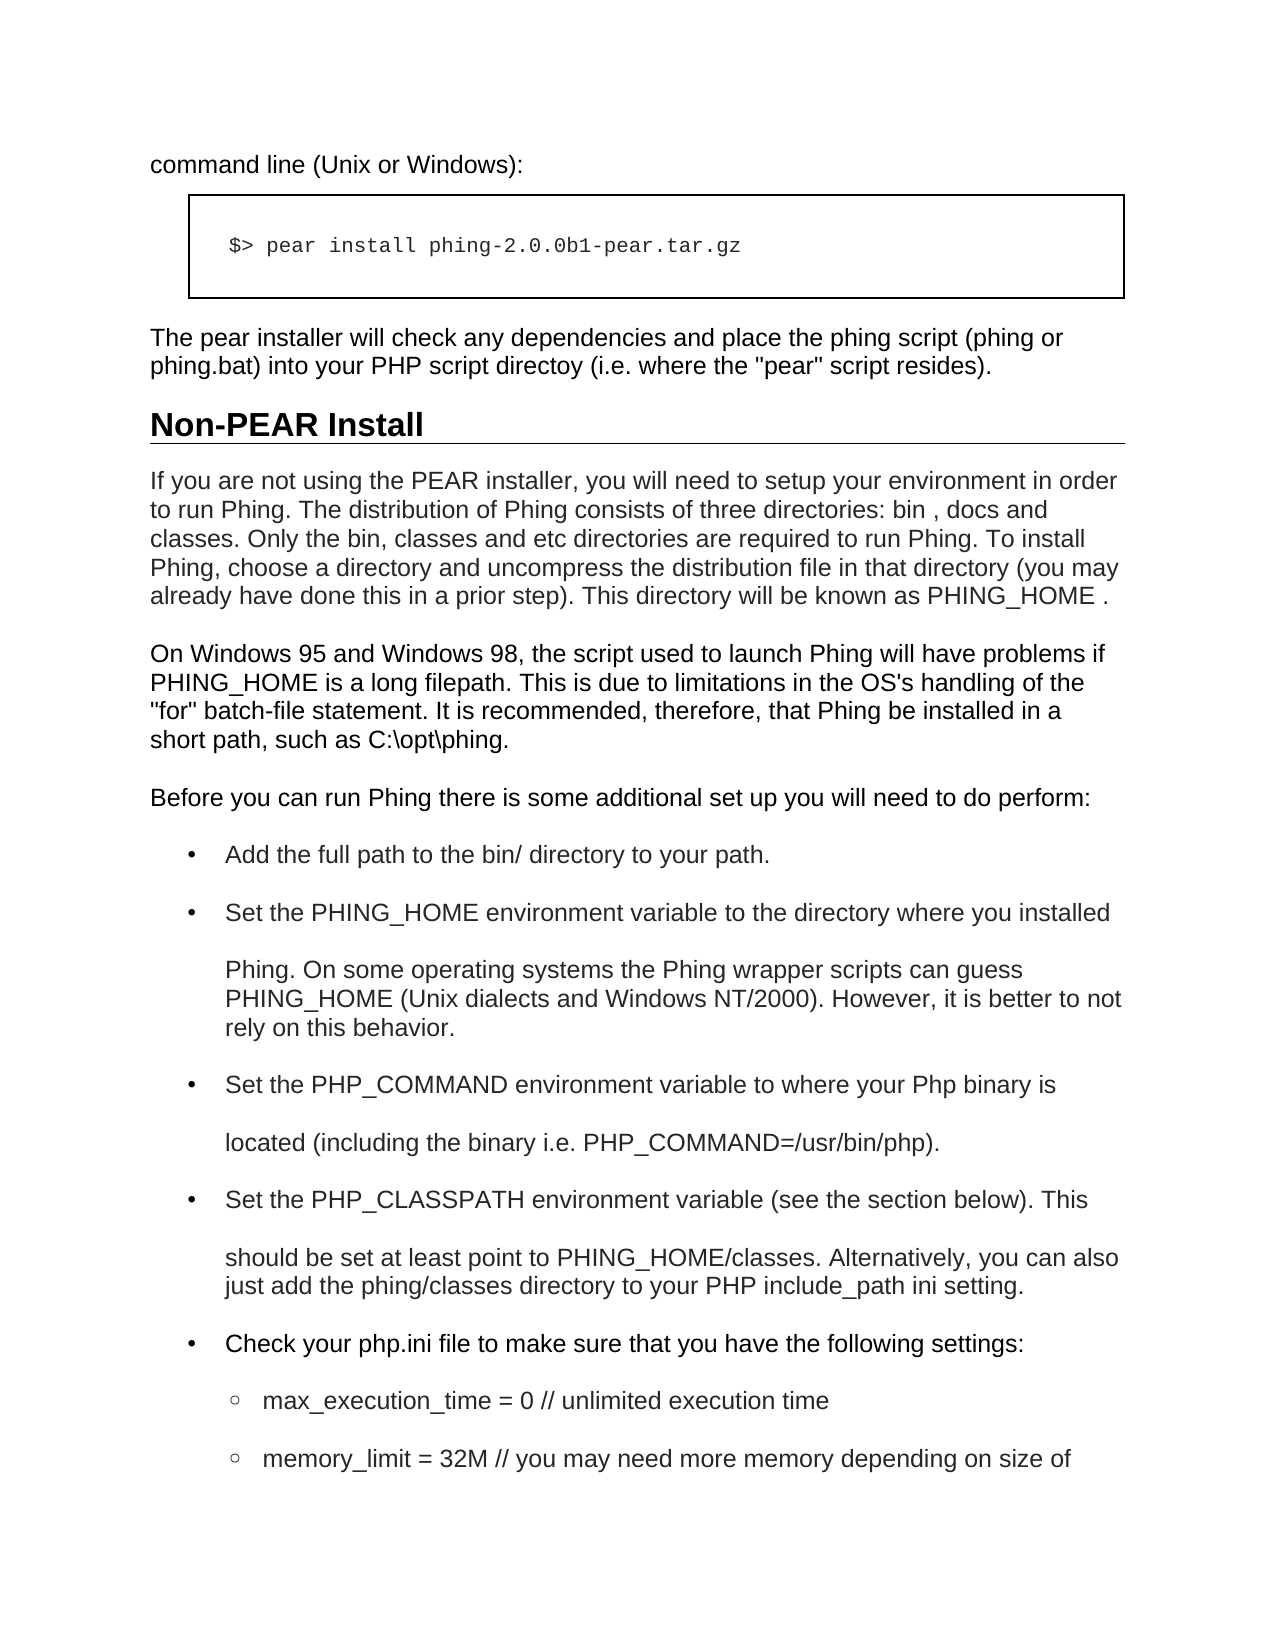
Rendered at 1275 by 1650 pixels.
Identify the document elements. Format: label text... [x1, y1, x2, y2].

subtitle command line (Unix or Windows): [150, 150, 1125, 179]
subtitle max_execution_time = 0 // unlimited execution time [225, 1373, 1125, 1415]
subtitle On Windows 95 and Windows 98, the script used to launch Phing will have problems if PHING_HOME is a long filepath. This is due to limitations in the OS's handling of the "for" batch-file statement. It is recommended, therefore, that Phing be installed in a short path, such as C:\opt\phing. [150, 625, 1125, 754]
subtitle Add the full path to the bin/ directory to your path. [187, 826, 1125, 869]
subtitle Check your php.ini file to make sure that you have the following settings: [187, 1315, 1125, 1358]
subtitle The pear installer will check any dependencies and place the phing script (phing or phing.bat) into your PHP script directoy (i.e. where the "pear" script resides). [150, 299, 1125, 380]
subtitle Set the PHP_CLASSPATH environment variable (see the section below). This should be set at least point to PHING_HOME/classes. Alternatively, you can also just add the phing/classes directory to your PHP include_path ini setting. [187, 1171, 1125, 1300]
subtitle Non-PEAR Install [150, 405, 1125, 443]
subtitle Before you can run Phing there is some additional set up you will need to do perform: [150, 769, 1125, 811]
subtitle Set the PHP_COMMAND environment variable to where your Php binary is located (including the binary i.e. PHP_COMMAND=/usr/bin/php). [187, 1056, 1125, 1156]
list $> pear install phing-2.0.0b1-pear.tar.gz [190, 196, 1123, 297]
subtitle If you are not using the PEAR installer, you will need to setup your environment in order to run Phing. The distribution of Phing consists of three directories: bin , docs and classes. Only the bin, classes and etc directories are required to run Phing. To install Phing, choose a directory and uncompress the distribution file in that directory (you may already have done this in a prior step). This directory will be known as PHING_HOME . [150, 457, 1125, 610]
subtitle memory_limit = 32M // you may need more memory depending on size of [225, 1430, 1125, 1473]
subtitle Set the PHING_HOME environment variable to the directory where you installed Phing. On some operating systems the Phing wrapper scripts can guess PHING_HOME (Unix dialects and Windows NT/2000). However, it is better to not rely on this behavior. [187, 884, 1125, 1041]
